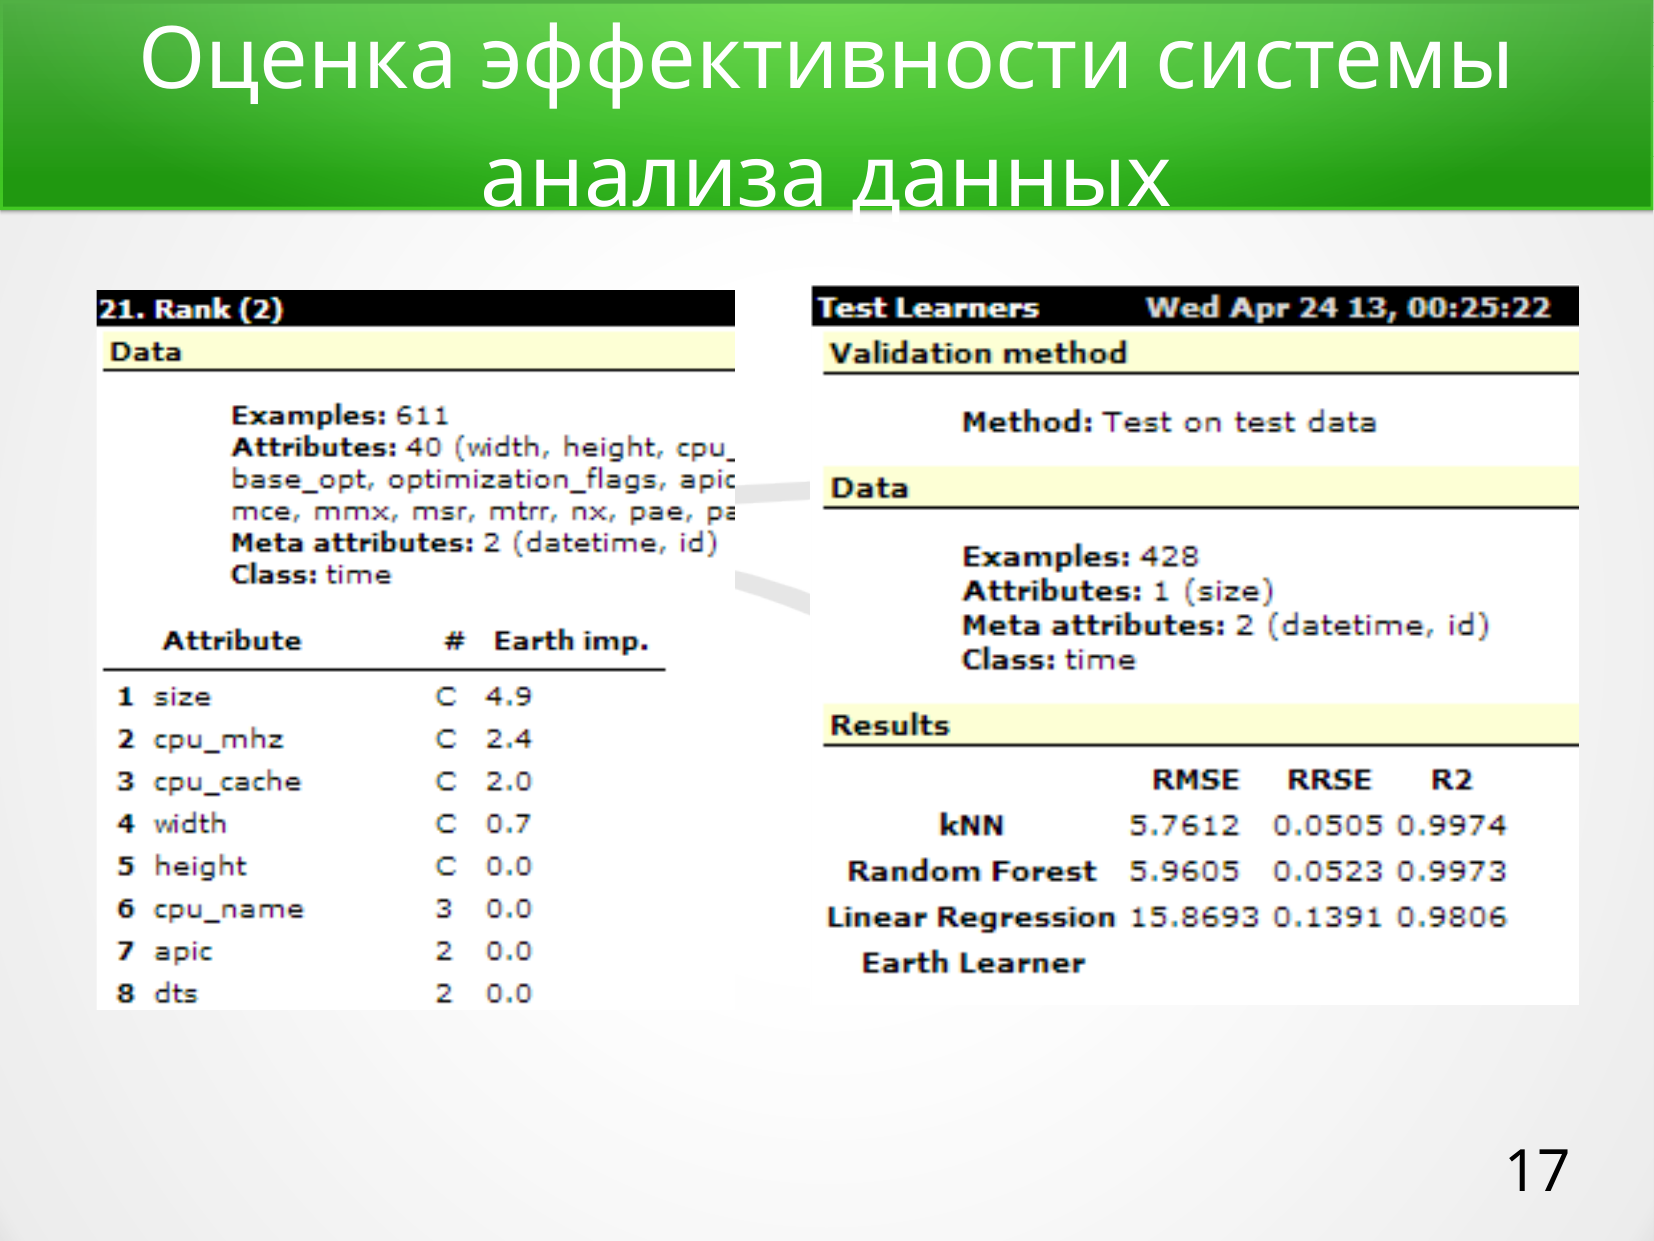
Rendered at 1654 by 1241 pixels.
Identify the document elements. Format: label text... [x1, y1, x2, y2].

picture [96, 284, 1579, 1010]
title Оценка эффективности системы анализа данных [82, 10, 1571, 219]
